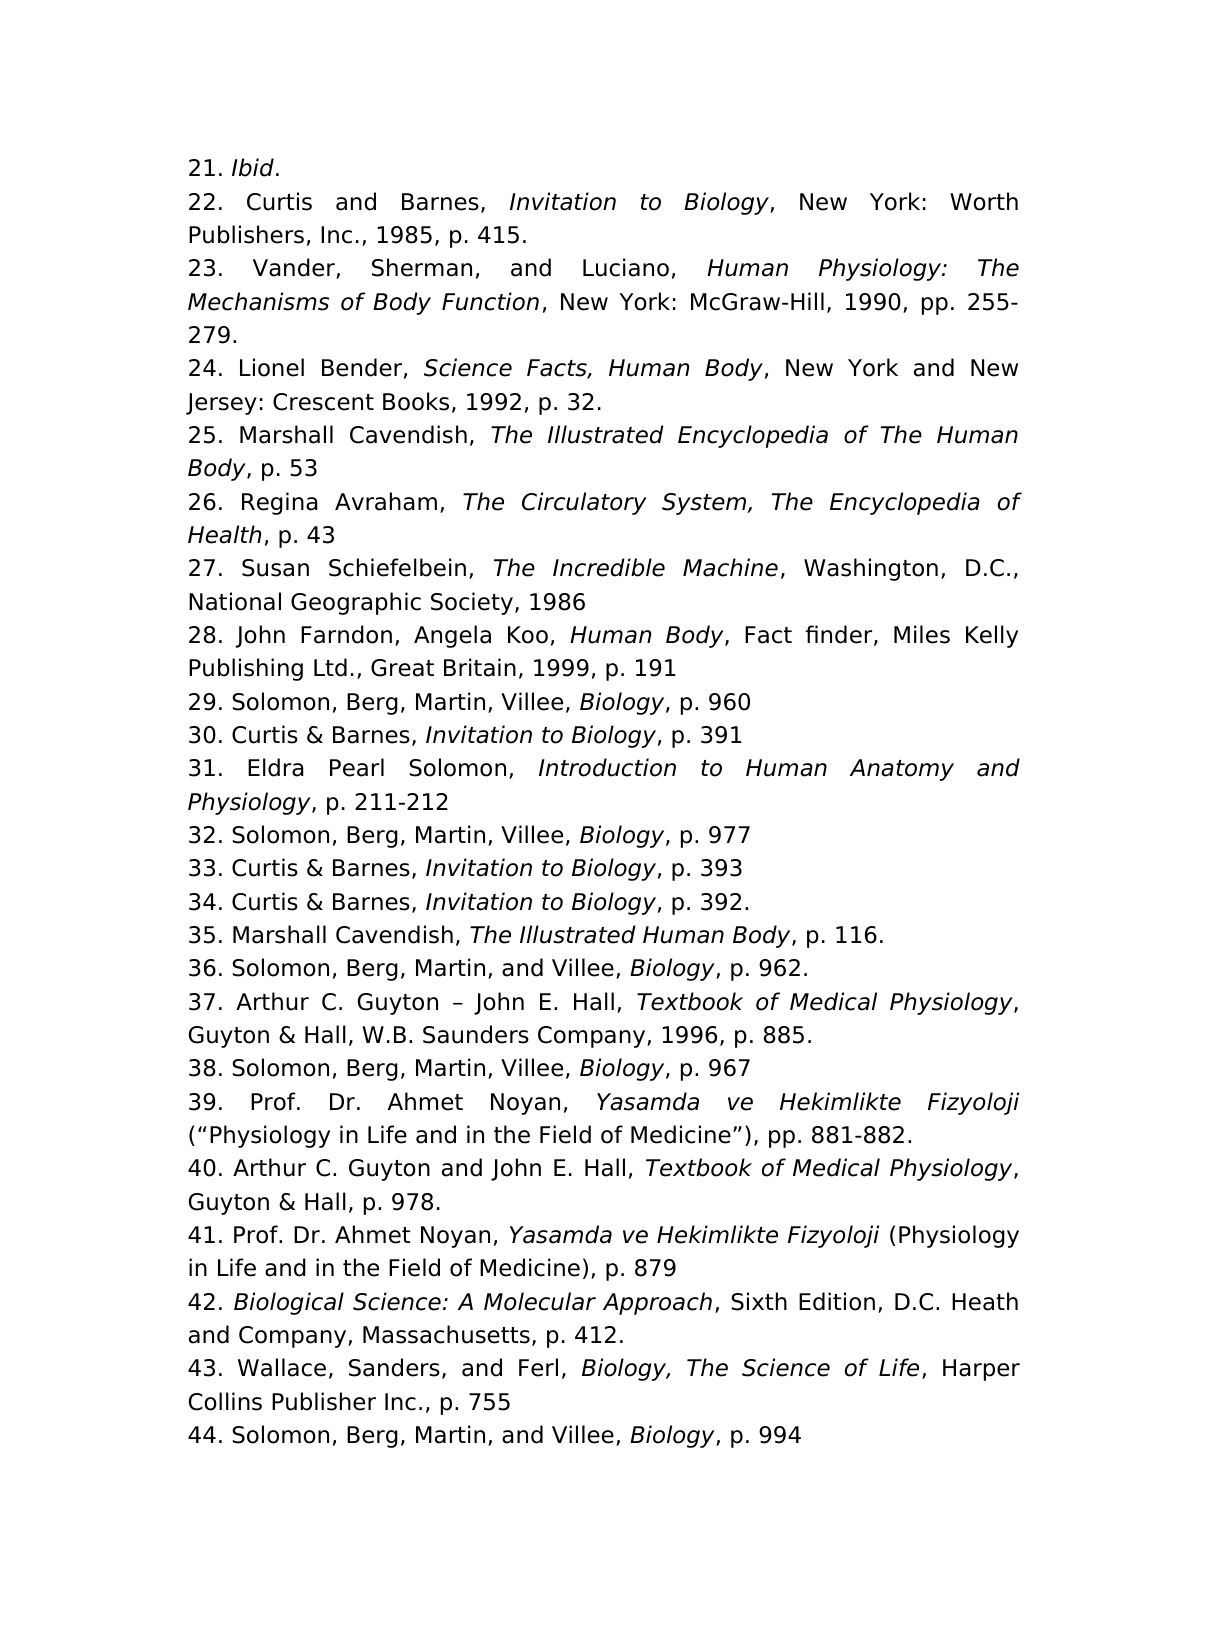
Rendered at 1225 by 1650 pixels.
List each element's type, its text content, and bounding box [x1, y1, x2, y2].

text 43. Wallace, Sanders, and Ferl, Biology, The Science of Life, Harper Collins Publisher Inc., p. 755 [187, 1350, 1020, 1417]
text 25. Marshall Cavendish, The Illustrated Encyclopedia of The Human Body, p. 53 [187, 417, 1020, 483]
text 35. Marshall Cavendish, The Illustrated Human Body, p. 116. [187, 917, 1020, 950]
text 41. Prof. Dr. Ahmet Noyan, Yasamda ve Hekimlikte Fizyoloji (Physiology in Life and in the Field of Medicine), p. 879 [187, 1217, 1020, 1283]
text 26. Regina Avraham, The Circulatory System, The Encyclopedia of Health, p. 43 [187, 483, 1020, 550]
text 31. Eldra Pearl Solomon, Introduction to Human Anatomy and Physiology, p. 211-212 [187, 750, 1020, 817]
text 24. Lionel Bender, Science Facts, Human Body, New York and New Jersey: Crescent Books, 1992, p. 32. [187, 350, 1020, 417]
text 38. Solomon, Berg, Martin, Villee, Biology, p. 967 [187, 1050, 1020, 1083]
text 22. Curtis and Barnes, Invitation to Biology, New York: Worth Publishers, Inc., 1985, p. 415. [187, 183, 1020, 250]
text 42. Biological Science: A Molecular Approach, Sixth Edition, D.C. Heath and Company, Massachusetts, p. 412. [187, 1283, 1020, 1350]
text 32. Solomon, Berg, Martin, Villee, Biology, p. 977 [187, 817, 1020, 850]
text 44. Solomon, Berg, Martin, and Villee, Biology, p. 994 [187, 1417, 1020, 1450]
text 34. Curtis & Barnes, Invitation to Biology, p. 392. [187, 883, 1020, 917]
text 28. John Farndon, Angela Koo, Human Body, Fact finder, Miles Kelly Publishing Ltd., Great Britain, 1999, p. 191 [187, 617, 1020, 683]
text 36. Solomon, Berg, Martin, and Villee, Biology, p. 962. [187, 950, 1020, 983]
text 30. Curtis & Barnes, Invitation to Biology, p. 391 [187, 717, 1020, 750]
text 40. Arthur C. Guyton and John E. Hall, Textbook of Medical Physiology, Guyton & Hall, p. 978. [187, 1150, 1020, 1217]
text 39. Prof. Dr. Ahmet Noyan, Yasamda ve Hekimlikte Fizyoloji (“Physiology in Life and in the Field of Medicine”), pp. 881-882. [187, 1083, 1020, 1150]
text 21. Ibid. [187, 150, 1020, 183]
text 23. Vander, Sherman, and Luciano, Human Physiology: The Mechanisms of Body Function, New York: McGraw-Hill, 1990, pp. 255-279. [187, 250, 1020, 350]
text 37. Arthur C. Guyton – John E. Hall, Textbook of Medical Physiology, Guyton & Hall, W.B. Saunders Company, 1996, p. 885. [187, 983, 1020, 1050]
text 29. Solomon, Berg, Martin, Villee, Biology, p. 960 [187, 683, 1020, 717]
text 27. Susan Schiefelbein, The Incredible Machine, Washington, D.C., National Geographic Society, 1986 [187, 550, 1020, 617]
text 33. Curtis & Barnes, Invitation to Biology, p. 393 [187, 850, 1020, 883]
